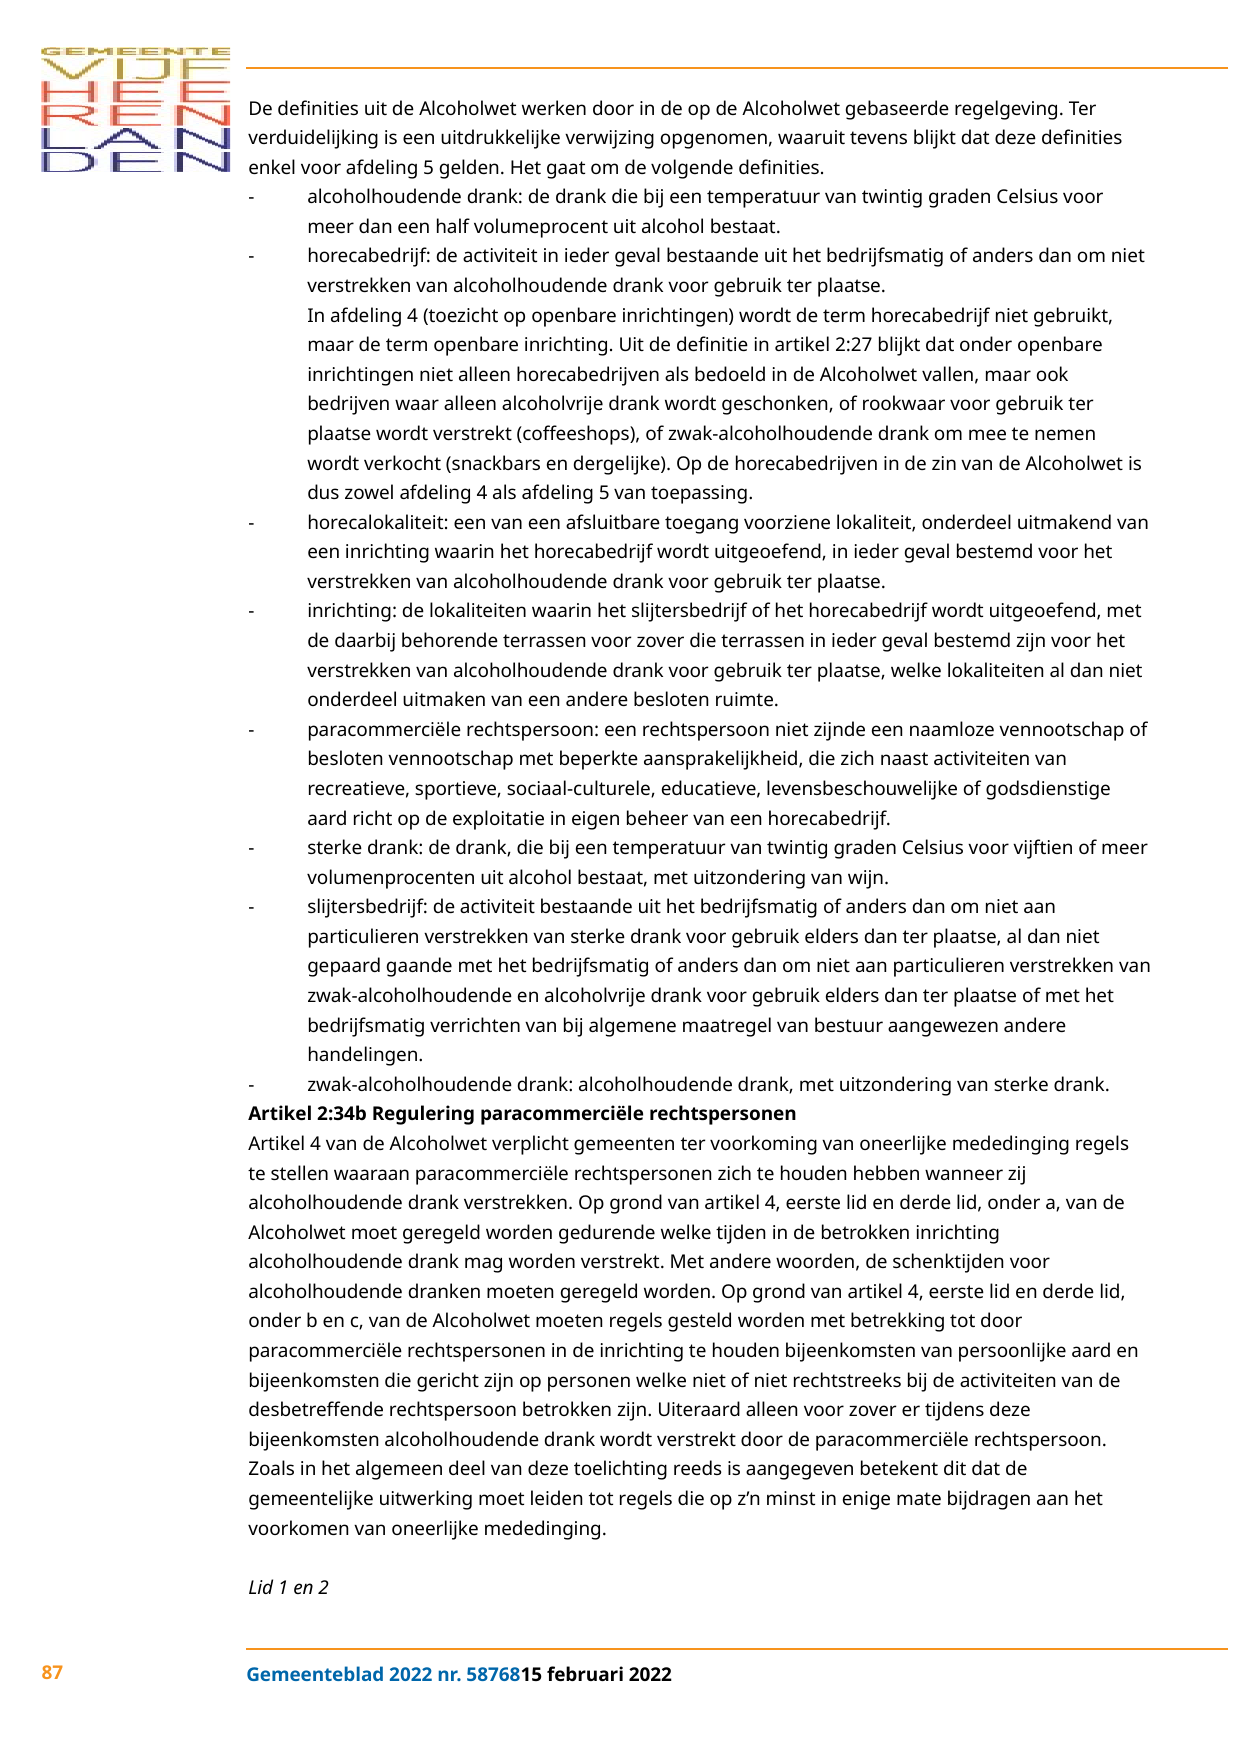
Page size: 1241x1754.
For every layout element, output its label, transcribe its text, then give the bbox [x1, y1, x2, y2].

list inrichting: de lokaliteiten waarin het slijtersbedrijf of het horecabedrijf wordt uitgeoefend, met de daarbij behorende terrassen voor zover die terrassen in ieder geval bestemd zijn voor het verstrekken van alcoholhoudende drank voor gebruik ter plaatse, welke lokaliteiten al dan niet onderdeel uitmaken van een andere besloten ruimte. [248, 598, 1152, 712]
list zwak-alcoholhoudende drank: alcoholhoudende drank, met uitzondering van sterke drank. [248, 1071, 1152, 1097]
list paracommerciële rechtspersoon: een rechtspersoon niet zijnde een naamloze vennootschap of besloten vennootschap met beperkte aansprakelijkheid, die zich naast activiteiten van recreatieve, sportieve, sociaal-culturele, educatieve, levensbeschouwelijke of godsdienstige aard richt op de exploitatie in eigen beheer van een horecabedrijf. [248, 716, 1152, 831]
text Artikel 4 van de Alcoholwet verplicht gemeenten ter voorkoming van oneerlijke mededinging regels te stellen waaraan paracommerciële rechtspersonen zich te houden hebben wanneer zij alcoholhoudende drank verstrekken. Op grond van artikel 4, eerste lid en derde lid, onder a, van de Alcoholwet moet geregeld worden gedurende welke tijden in de betrokken inrichting alcoholhoudende drank mag worden verstrekt. Met andere woorden, de schenktijden voor alcoholhoudende dranken moeten geregeld worden. Op grond van artikel 4, eerste lid en derde lid, onder b en c, van de Alcoholwet moeten regels gesteld worden met betrekking tot door paracommerciële rechtspersonen in de inrichting te houden bijeenkomsten van persoonlijke aard en bijeenkomsten die gericht zijn op personen welke niet of niet rechtstreeks bij de activiteiten van de desbetreffende rechtspersoon betrokken zijn. Uiteraard alleen voor zover er tijdens deze bijeenkomsten alcoholhoudende drank wordt verstrekt door de paracommerciële rechtspersoon. Zoals in het algemeen deel van deze toelichting reeds is aangegeven betekent dit dat de gemeentelijke uitwerking moet leiden tot regels die op z’n minst in enige mate bijdragen aan het voorkomen van oneerlijke mededinging. [248, 1130, 1152, 1541]
list horecabedrijf: de activiteit in ieder geval bestaande uit het bedrijfsmatig of anders dan om niet verstrekken van alcoholhoudende drank voor gebruik ter plaatse. [248, 243, 1152, 298]
list sterke drank: de drank, die bij een temperatuur van twintig graden Celsius voor vijftien of meer volumenprocenten uit alcohol bestaat, met uitzondering van wijn. [248, 834, 1152, 890]
text Lid 1 en 2 [248, 1574, 1152, 1600]
picture [41, 47, 231, 172]
list In afdeling 4 (toezicht op openbare inrichtingen) wordt de term horecabedrijf niet gebruikt, maar de term openbare inrichting. Uit de definitie in artikel 2:27 blijkt dat onder openbare inrichtingen niet alleen horecabedrijven als bedoeld in de Alcoholwet vallen, maar ook bedrijven waar alleen alcoholvrije drank wordt geschonken, of rookwaar voor gebruik ter plaatse wordt verstrekt (coffeeshops), of zwak-alcoholhoudende drank om mee te nemen wordt verkocht (snackbars en dergelijke). Op de horecabedrijven in de zin van de Alcoholwet is dus zowel afdeling 4 als afdeling 5 van toepassing. [248, 302, 1152, 505]
list alcoholhoudende drank: de drank die bij een temperatuur van twintig graden Celsius voor meer dan een half volumeprocent uit alcohol bestaat. [248, 183, 1152, 239]
text Artikel 2:34b Regulering paracommerciële rechtspersonen [248, 1101, 1152, 1126]
list horecalokaliteit: een van een afsluitbare toegang voorziene lokaliteit, onderdeel uitmakend van een inrichting waarin het horecabedrijf wordt uitgeoefend, in ieder geval bestemd voor het verstrekken van alcoholhoudende drank voor gebruik ter plaatse. [248, 509, 1152, 594]
text De definities uit de Alcoholwet werken door in de op de Alcoholwet gebaseerde regelgeving. Ter verduidelijking is een uitdrukkelijke verwijzing opgenomen, waaruit tevens blijkt dat deze definities enkel voor afdeling 5 gelden. Het gaat om de volgende definities. [248, 95, 1152, 180]
list slijtersbedrijf: de activiteit bestaande uit het bedrijfsmatig of anders dan om niet aan particulieren verstrekken van sterke drank voor gebruik elders dan ter plaatse, al dan niet gepaard gaande met het bedrijfsmatig of anders dan om niet aan particulieren verstrekken van zwak-alcoholhoudende en alcoholvrije drank voor gebruik elders dan ter plaatse of met het bedrijfsmatig verrichten van bij algemene maatregel van bestuur aangewezen andere handelingen. [248, 893, 1152, 1067]
